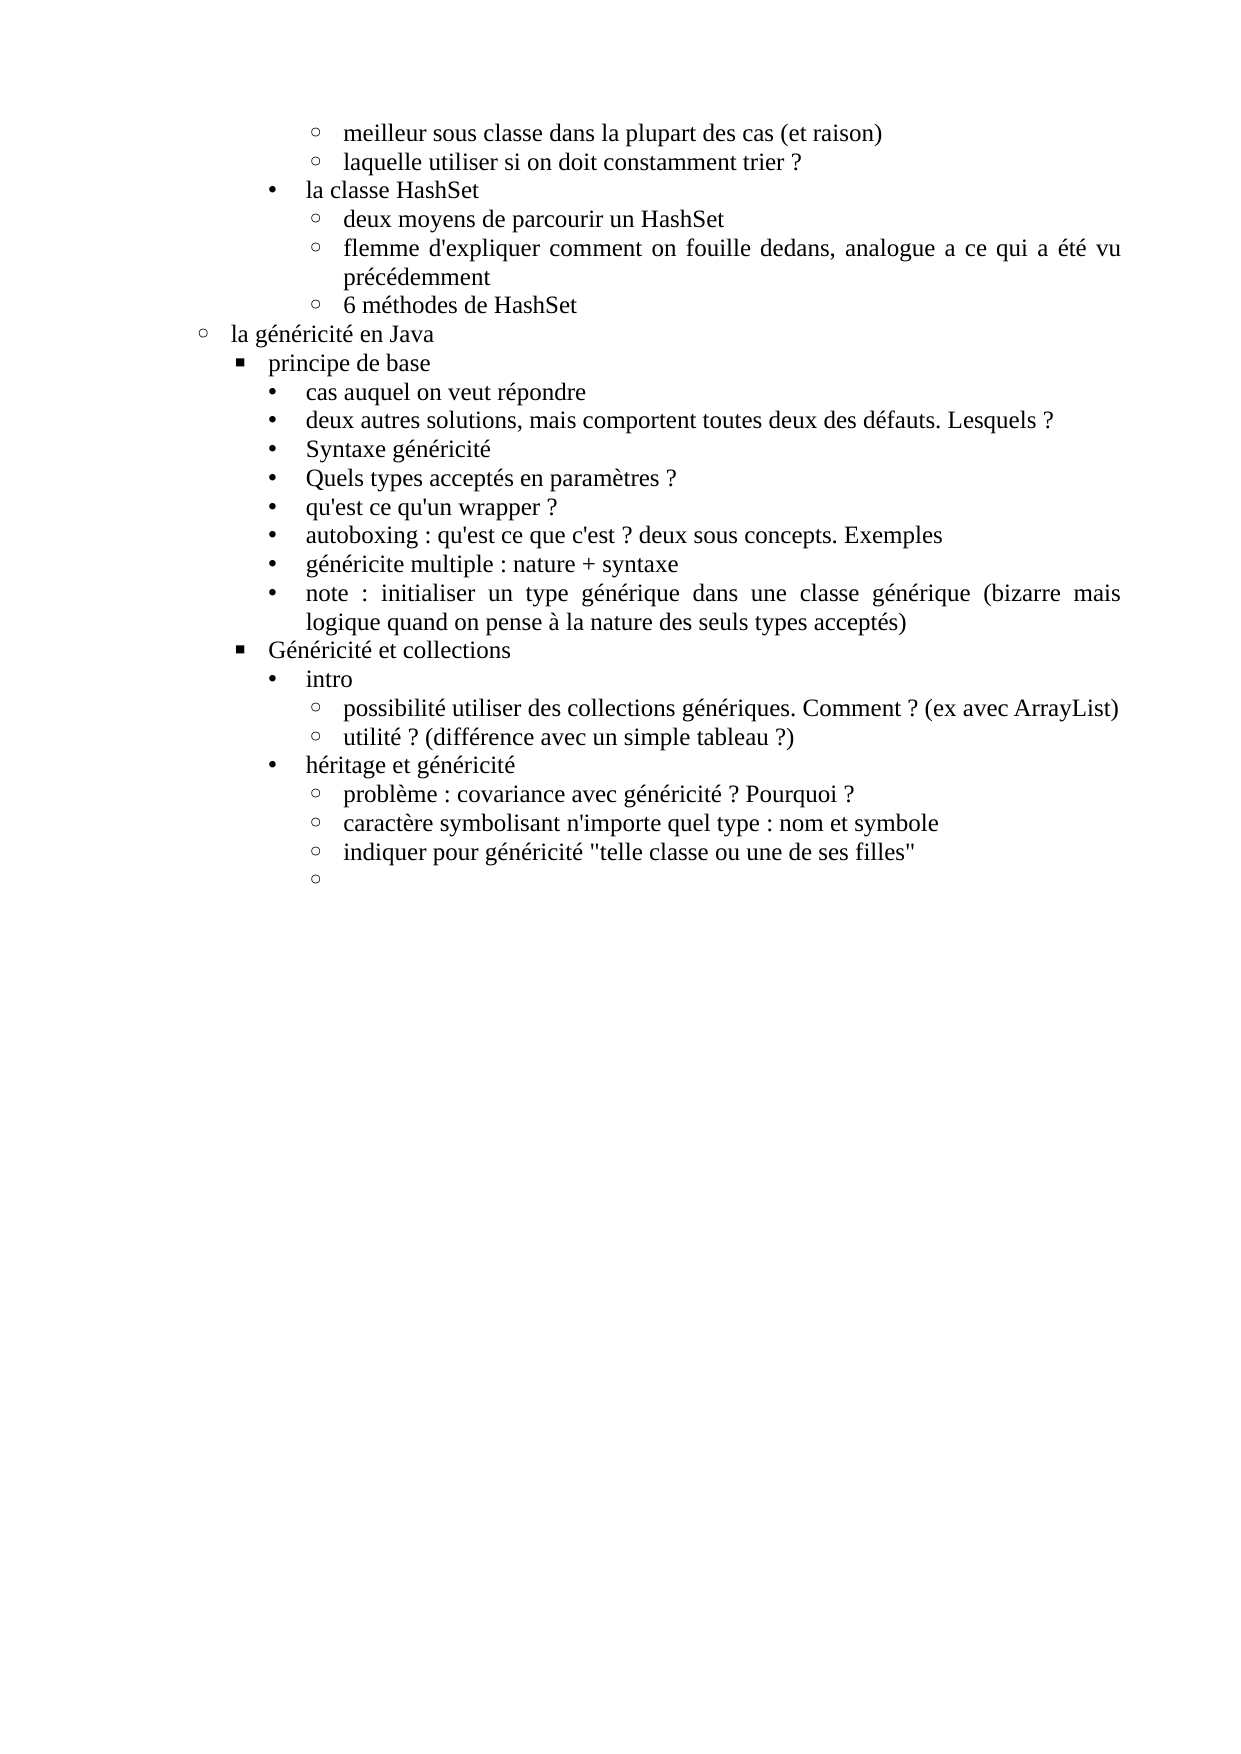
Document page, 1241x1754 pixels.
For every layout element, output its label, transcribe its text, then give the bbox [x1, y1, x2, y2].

list deux autres solutions, mais comportent toutes deux des défauts. Lesquels ? [268, 406, 1122, 434]
list la généricité en Java [193, 319, 1122, 348]
list qu'est ce qu'un wrapper ? [268, 492, 1122, 521]
list principe de base [231, 348, 1122, 377]
list héritage et généricité [268, 751, 1122, 779]
list caractère symbolisant n'importe quel type : nom et symbole [306, 808, 1122, 837]
list autoboxing : qu'est ce que c'est ? deux sous concepts. Exemples [268, 521, 1122, 549]
list possibilité utiliser des collections génériques. Comment ? (ex avec ArrayList) [306, 693, 1122, 722]
list la classe HashSet [268, 176, 1122, 204]
list meilleur sous classe dans la plupart des cas (et raison) [306, 118, 1122, 147]
list problème : covariance avec généricité ? Pourquoi ? [306, 779, 1122, 808]
list intro [268, 664, 1122, 693]
list Généricité et collections [231, 636, 1122, 664]
list utilité ? (différence avec un simple tableau ?) [306, 722, 1122, 751]
list Syntaxe généricité [268, 434, 1122, 463]
list généricite multiple : nature + syntaxe [268, 549, 1122, 578]
list note : initialiser un type générique dans une classe générique (bizarre mais logique quand on pense à la nature des seuls types acceptés) [268, 578, 1122, 636]
list Quels types acceptés en paramètres ? [268, 463, 1122, 492]
list cas auquel on veut répondre [268, 377, 1122, 406]
list deux moyens de parcourir un HashSet [306, 204, 1122, 233]
list flemme d'expliquer comment on fouille dedans, analogue a ce qui a été vu précédemment [306, 233, 1122, 291]
list laquelle utiliser si on doit constamment trier ? [306, 147, 1122, 176]
list indiquer pour généricité "telle classe ou une de ses filles" [306, 837, 1122, 866]
list 6 méthodes de HashSet [306, 291, 1122, 319]
